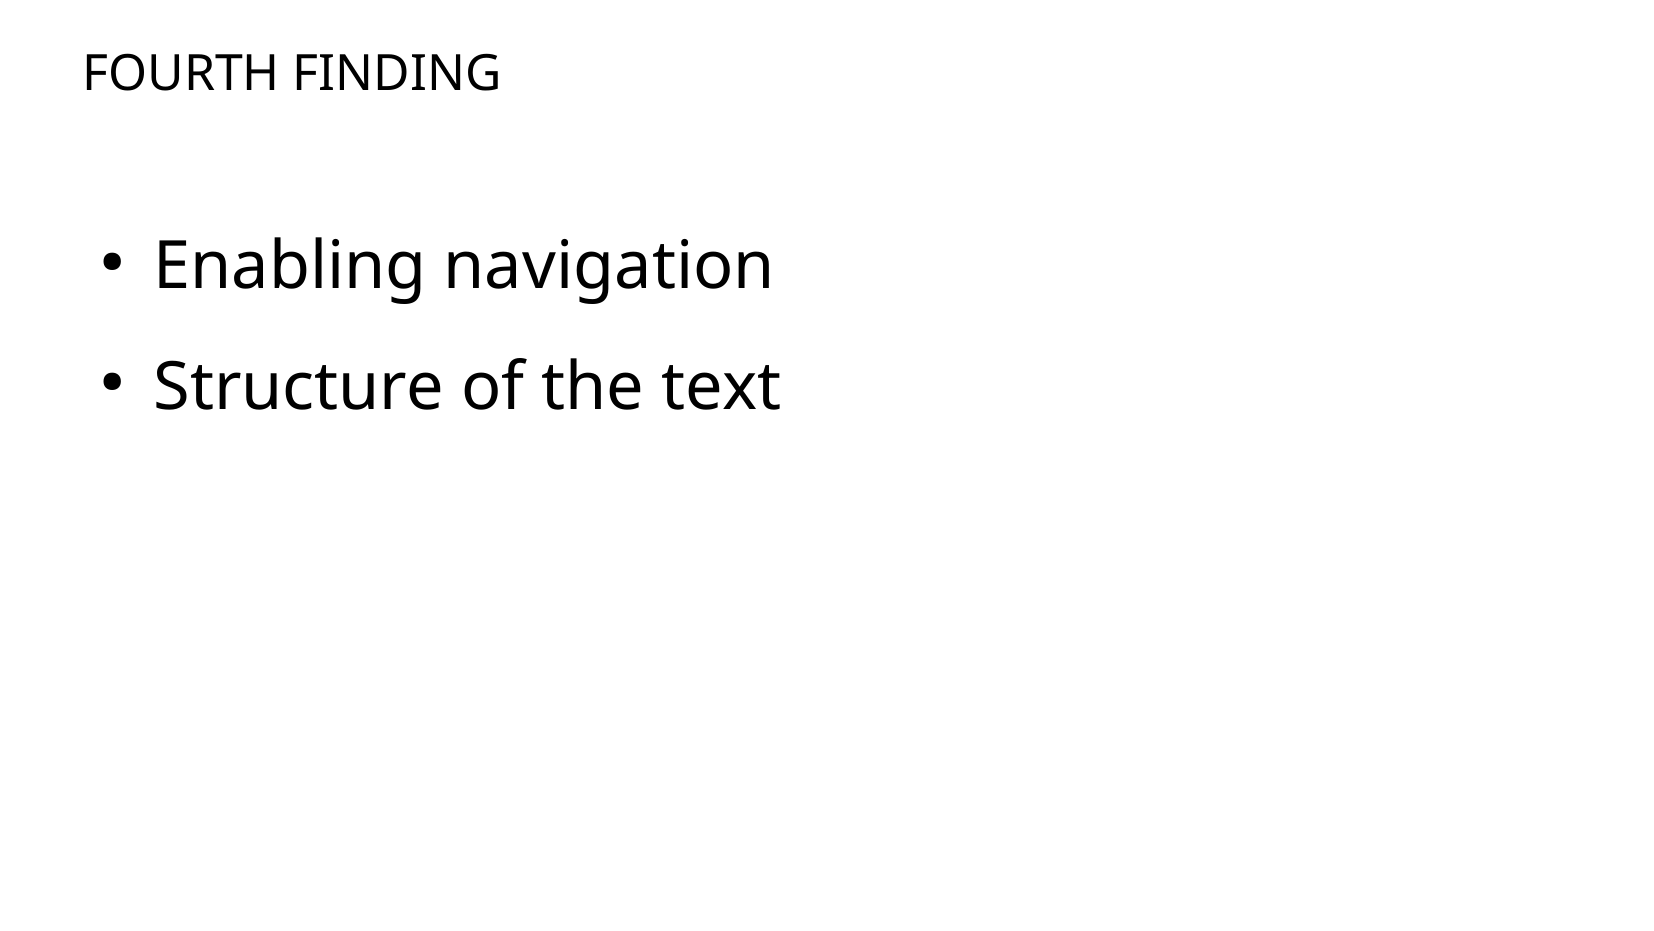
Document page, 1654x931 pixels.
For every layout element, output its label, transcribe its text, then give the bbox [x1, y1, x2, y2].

title FOURTH FINDING [82, 37, 1571, 193]
list Enabling navigation Structure of the text [82, 217, 1571, 758]
